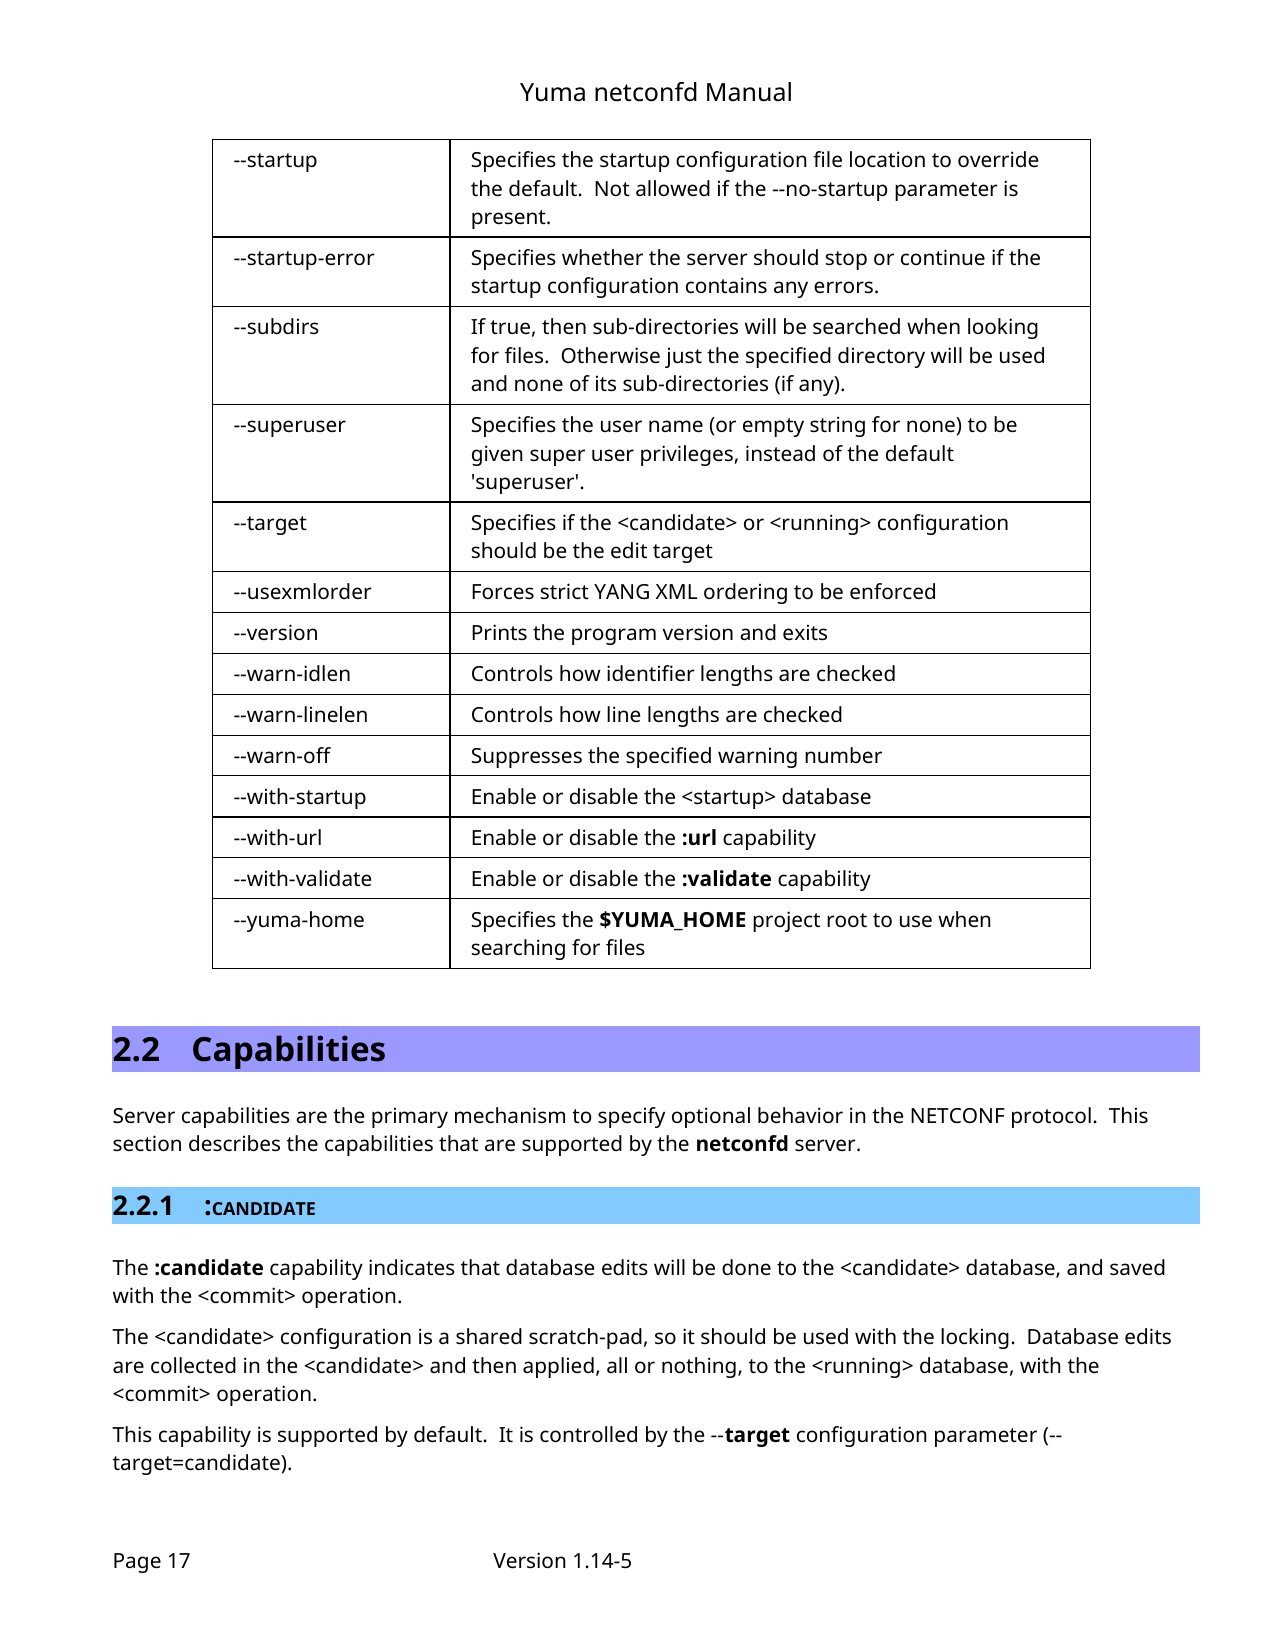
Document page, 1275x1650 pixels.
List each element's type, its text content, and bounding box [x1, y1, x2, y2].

table_cell Specifies if the <candidate> or <running> configuration should be the edit target [451, 503, 1090, 571]
table_cell --usexmlorder [213, 572, 449, 612]
table_cell --with-startup [213, 776, 449, 816]
subtitle Capabilities [112, 1026, 1200, 1072]
table_cell Suppresses the specified warning number [451, 736, 1090, 775]
table_cell --with-validate [213, 858, 449, 898]
text The :candidate capability indicates that database edits will be done to the <candidate> database, and saved with the <commit> operation. [112, 1253, 1200, 1310]
text This capability is supported by default. It is controlled by the --target configuration parameter (--target=candidate). [112, 1420, 1200, 1477]
table_cell Enable or disable the <startup> database [451, 776, 1090, 816]
subtitle :candidate [112, 1187, 1200, 1224]
table_cell Specifies the startup configuration file location to override the default. Not allowed if the --no-startup parameter is present. [451, 140, 1090, 236]
table_cell Controls how identifier lengths are checked [451, 654, 1090, 693]
table_cell Specifies whether the server should stop or continue if the startup configuration contains any errors. [451, 238, 1090, 306]
table_cell --yuma-home [213, 899, 449, 968]
table_cell --version [213, 613, 449, 653]
table_cell --warn-idlen [213, 654, 449, 693]
table_cell --warn-linelen [213, 695, 449, 734]
text The <candidate> configuration is a shared scratch-pad, so it should be used with the locking. Database edits are collected in the <candidate> and then applied, all or nothing, to the <running> database, with the <commit> operation. [112, 1322, 1200, 1408]
table_cell Forces strict YANG XML ordering to be enforced [451, 572, 1090, 612]
table_cell Specifies the user name (or empty string for none) to be given super user privileges, instead of the default 'superuser'. [451, 405, 1090, 501]
table_cell --superuser [213, 405, 449, 501]
table_cell --warn-off [213, 736, 449, 775]
table_cell Prints the program version and exits [451, 613, 1090, 653]
table_cell --with-url [213, 818, 449, 857]
table_cell If true, then sub-directories will be searched when looking for files. Otherwise just the specified directory will be used and none of its sub-directories (if any). [451, 307, 1090, 403]
table_cell Controls how line lengths are checked [451, 695, 1090, 734]
table_cell --subdirs [213, 307, 449, 403]
table_cell Enable or disable the :url capability [451, 818, 1090, 857]
table_cell --target [213, 503, 449, 571]
table_cell --startup [213, 140, 449, 236]
table_cell --startup-error [213, 238, 449, 306]
table_cell Specifies the $YUMA_HOME project root to use when searching for files [451, 899, 1090, 968]
text Server capabilities are the primary mechanism to specify optional behavior in the NETCONF protocol. This section describes the capabilities that are supported by the netconfd server. [112, 1101, 1200, 1158]
table_cell Enable or disable the :validate capability [451, 858, 1090, 898]
